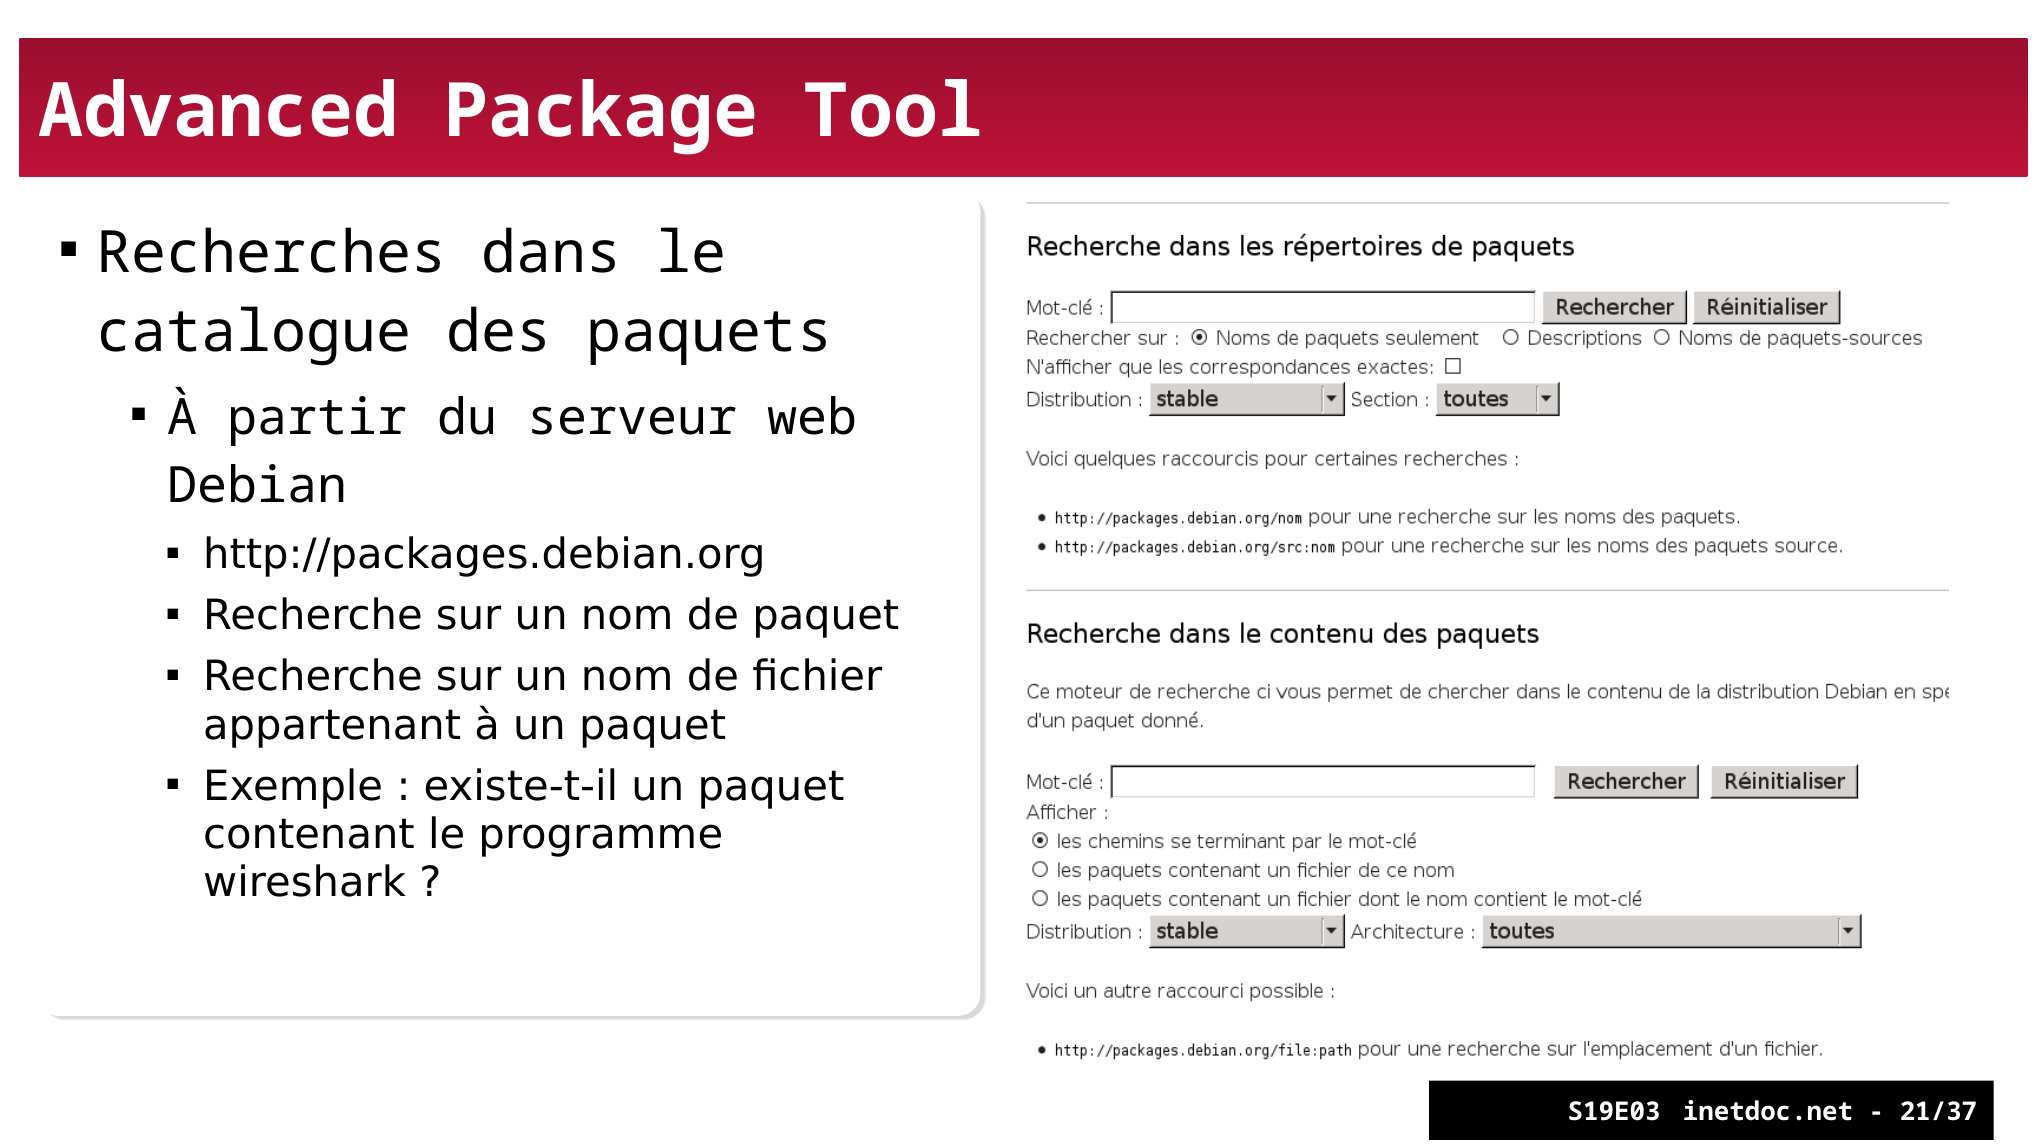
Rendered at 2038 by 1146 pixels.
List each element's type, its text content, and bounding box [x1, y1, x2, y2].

text_box Advanced Package Tool [19, 38, 2028, 177]
picture [1003, 188, 1949, 1075]
text_box S19E03 inetdoc.net - <numéro>/37 [1429, 1080, 1994, 1140]
text_box Recherches dans le catalogue des paquets À partir du serveur web Debian http://packages.debian.org Recherche sur un nom de paquet Recherche sur un nom de fichier appartenant à un paquet Exemple : existe-t-il un paquet contenant le programme wireshark ? [35, 188, 981, 1016]
